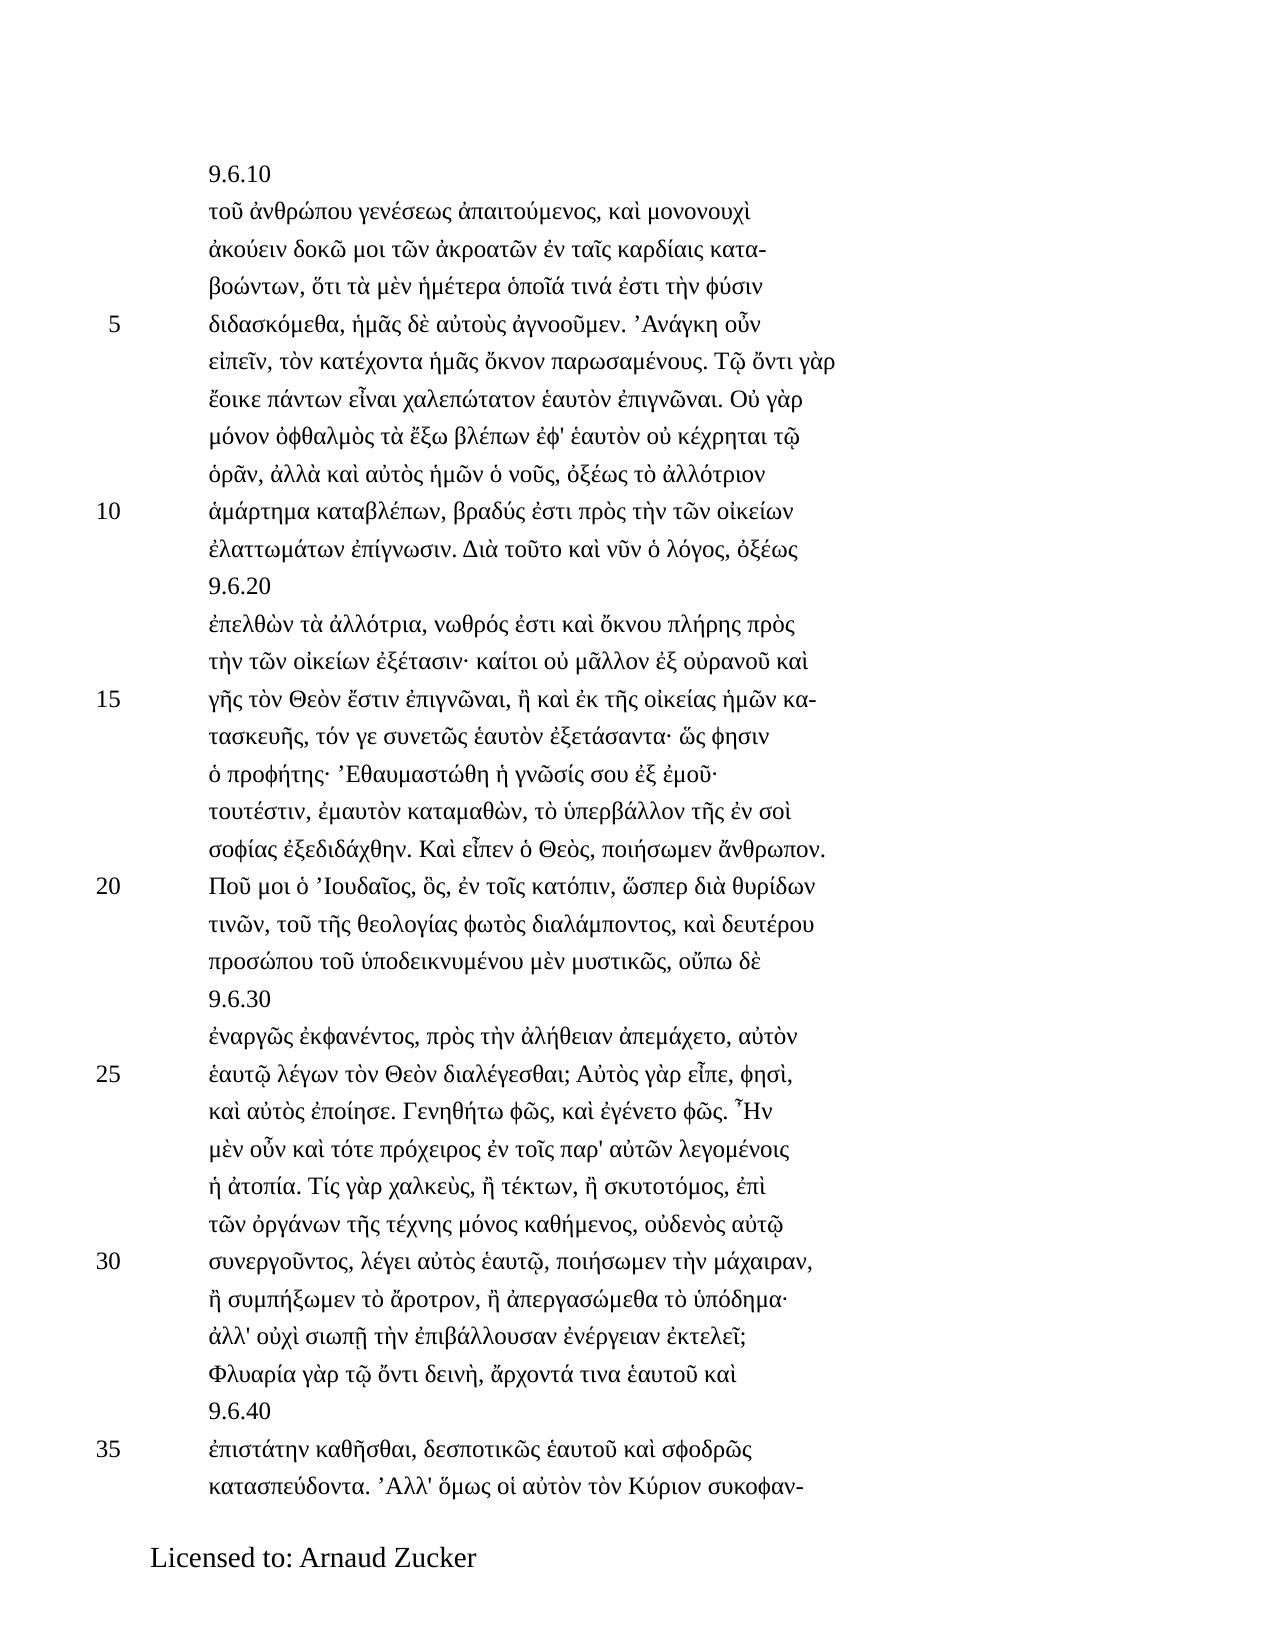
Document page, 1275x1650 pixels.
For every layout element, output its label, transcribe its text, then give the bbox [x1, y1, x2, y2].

text ἐναργῶς ἐκϕανέντος, πρὸς τὴν ἀλήθειαν ἀπεμάχετο, αὐτὸν ἑαυτῷ λέγων τὸν Θεὸν διαλέγεσθαι; Αὐτὸς γὰρ εἶπε, ϕησὶ, καὶ αὐτὸς ἐποίησε. Γενηθήτω ϕῶς, καὶ ἐγένετο ϕῶς. ῏Ην μὲν οὖν καὶ τότε πρόχειρος ἐν τοῖς παρ' αὐτῶν λεγομένοις ἡ ἀτοπία. Τίς γὰρ χαλκεὺς, ἢ τέκτων, ἢ σκυτοτόμος, ἐπὶ τῶν ὀργάνων τῆς τέχνης μόνος καθήμενος, οὐδενὸς αὐτῷ συνεργοῦντος, λέγει αὐτὸς ἑαυτῷ, ποιήσωμεν τὴν μάχαιραν, ἢ συμπήξωμεν τὸ ἄροτρον, ἢ ἀπεργασώμεθα τὸ ὑπόδημα· ἀλλ' οὐχὶ σιωπῇ τὴν ἐπιβάλλουσαν ἐνέργειαν ἐκτελεῖ; Φλυαρία γὰρ τῷ ὄντι δεινὴ, ἄρχοντά τινα ἑαυτοῦ καὶ [202, 1012, 1125, 1387]
text ἐπελθὼν τὰ ἀλλότρια, νωθρός ἐστι καὶ ὄκνου πλήρης πρὸς τὴν τῶν οἰκείων ἐξέτασιν· καίτοι οὐ μᾶλλον ἐξ οὐρανοῦ καὶ γῆς τὸν Θεὸν ἔστιν ἐπιγνῶναι, ἢ καὶ ἐκ τῆς οἰκείας ἡμῶν κα- τασκευῆς, τόν γε συνετῶς ἑαυτὸν ἐξετάσαντα· ὥς ϕησιν ὁ προϕήτης· ’Εθαυμαστώθη ἡ γνῶσίς σου ἐξ ἐμοῦ· τουτέστιν, ἐμαυτὸν καταμαθὼν, τὸ ὑπερβάλλον τῆς ἐν σοὶ σοϕίας ἐξεδιδάχθην. Καὶ εἶπεν ὁ Θεὸς, ποιήσωμεν ἄνθρωπον. Ποῦ μοι ὁ ’Ιουδαῖος, ὃς, ἐν τοῖς κατόπιν, ὥσπερ διὰ θυρίδων τινῶν, τοῦ τῆς θεολογίας ϕωτὸς διαλάμποντος, καὶ δευτέρου προσώπου τοῦ ὑποδεικνυμένου μὲν μυστικῶς, οὔπω δὲ [202, 600, 1125, 975]
text 9.6.30 [202, 975, 1125, 1012]
text ἐπιστάτην καθῆσθαι, δεσποτικῶς ἑαυτοῦ καὶ σϕοδρῶς κατασπεύδοντα. ’Αλλ' ὅμως οἱ αὐτὸν τὸν Κύριον συκοϕαν- [202, 1425, 1125, 1500]
text τοῦ ἀνθρώπου γενέσεως ἀπαιτούμενος, καὶ μονονουχὶ ἀκούειν δοκῶ μοι τῶν ἀκροατῶν ἐν ταῖς καρδίαις κατα- βοώντων, ὅτι τὰ μὲν ἡμέτερα ὁποῖά τινά ἐστι τὴν ϕύσιν διδασκόμεθα, ἡμᾶς δὲ αὐτοὺς ἀγνοοῦμεν. ’Ανάγκη οὖν εἰπεῖν, τὸν κατέχοντα ἡμᾶς ὄκνον παρωσαμένους. Τῷ ὄντι γὰρ ἔοικε πάντων εἶναι χαλεπώτατον ἑαυτὸν ἐπιγνῶναι. Οὐ γὰρ μόνον ὀϕθαλμὸς τὰ ἔξω βλέπων ἐϕ' ἑαυτὸν οὐ κέχρηται τῷ ὁρᾶν, ἀλλὰ καὶ αὐτὸς ἡμῶν ὁ νοῦς, ὀξέως τὸ ἀλλότριον ἁμάρτημα καταβλέπων, βραδύς ἐστι πρὸς τὴν τῶν οἰκείων ἐλαττωμάτων ἐπίγνωσιν. Διὰ τοῦτο καὶ νῦν ὁ λόγος, ὀξέως [202, 187, 1125, 562]
text 9.6.10 [202, 150, 1125, 187]
text 9.6.40 [202, 1387, 1125, 1425]
text 9.6.20 [202, 562, 1125, 600]
